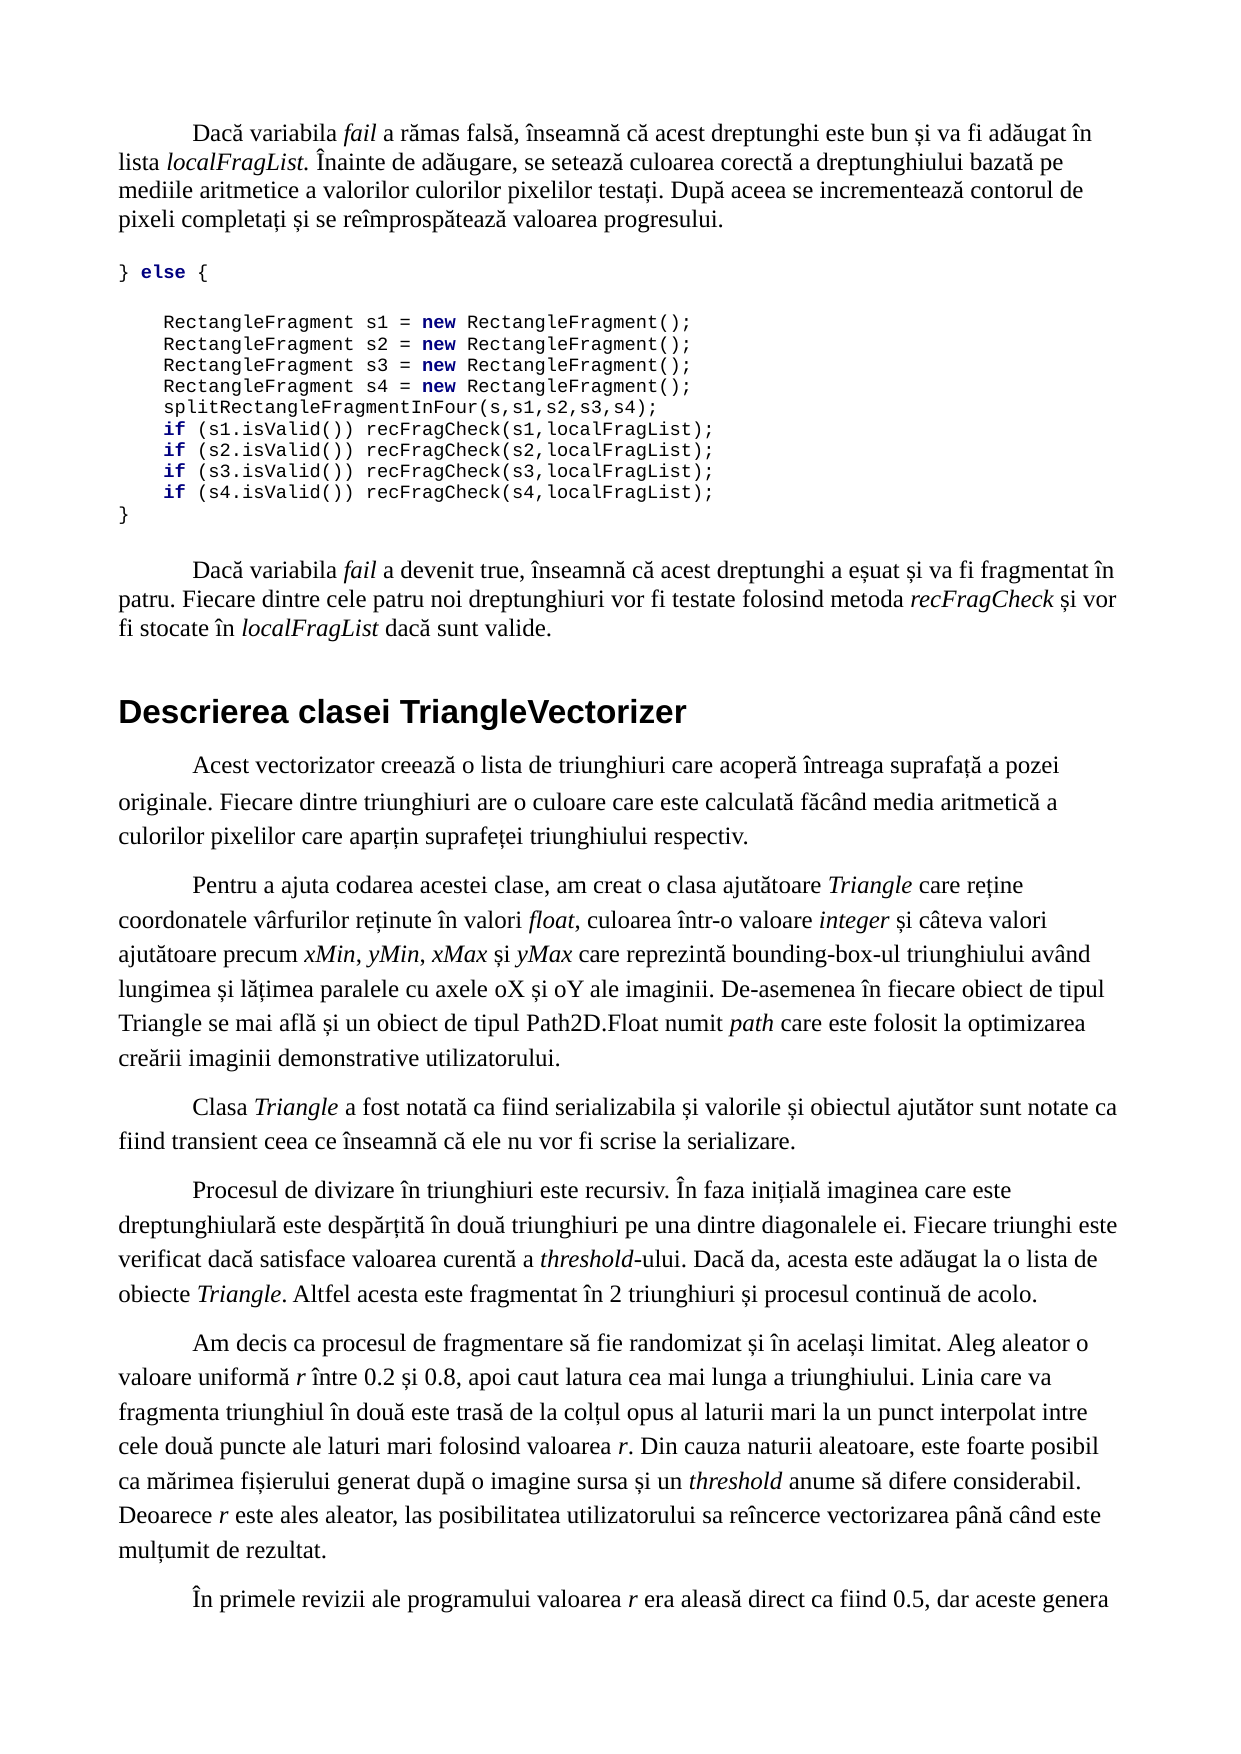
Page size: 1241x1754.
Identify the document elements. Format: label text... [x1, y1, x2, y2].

text RectangleFragment s1 = new RectangleFragment(); [118, 313, 1122, 334]
text RectangleFragment s4 = new RectangleFragment(); [118, 377, 1122, 398]
text splitRectangleFragmentInFour(s,s1,s2,s3,s4); [118, 398, 1122, 419]
text RectangleFragment s2 = new RectangleFragment(); [118, 334, 1122, 356]
text if (s3.isValid()) recFragCheck(s3,localFragList); [118, 462, 1122, 483]
text RectangleFragment s3 = new RectangleFragment(); [118, 356, 1122, 377]
text } else { [118, 263, 1122, 284]
text if (s4.isValid()) recFragCheck(s4,localFragList); [118, 483, 1122, 504]
text Procesul de divizare în triunghiuri este recursiv. În faza inițială imaginea care este dreptunghiulară este despărțită în două triunghiuri pe una dintre diagonalele ei. Fiecare triunghi este verificat dacă satisface valoarea curentă a threshold-ului. Dacă da, acesta este adăugat la o lista de obiecte Triangle. Altfel acesta este fragmentat în 2 triunghiuri și procesul continuă de acolo. [118, 1175, 1122, 1308]
text Acest vectorizator creează o lista de triunghiuri care acoperă întreaga suprafață a pozei originale. Fiecare dintre triunghiuri are o culoare care este calculată făcând media aritmetică a culorilor pixelilor care aparțin suprafeței triunghiului respectiv. [118, 743, 1122, 850]
subtitle Descrierea clasei TriangleVectorizer [118, 692, 1122, 730]
text if (s1.isValid()) recFragCheck(s1,localFragList); [118, 419, 1122, 441]
text Pentru a ajuta codarea acestei clase, am creat o clasa ajutătoare Triangle care reține coordonatele vârfurilor reținute în valori float, culoarea într-o valoare integer și câteva valori ajutătoare precum xMin, yMin, xMax și yMax care reprezintă bounding-box-ul triunghiului având lungimea și lățimea paralele cu axele oX și oY ale imaginii. De-asemenea în fiecare obiect de tipul Triangle se mai află și un obiect de tipul Path2D.Float numit path care este folosit la optimizarea creării imaginii demonstrative utilizatorului. [118, 870, 1122, 1072]
text Am decis ca procesul de fragmentare să fie randomizat și în același limitat. Aleg aleator o valoare uniformă r între 0.2 și 0.8, apoi caut latura cea mai lunga a triunghiului. Linia care va fragmenta triunghiul în două este trasă de la colțul opus al laturii mari la un punct interpolat intre cele două puncte ale laturi mari folosind valoarea r. Din cauza naturii aleatoare, este foarte posibil ca mărimea fișierului generat după o imagine sursa și un threshold anume să difere considerabil. Deoarece r este ales aleator, las posibilitatea utilizatorului sa reîncerce vectorizarea până când este mulțumit de rezultat. [118, 1328, 1122, 1563]
text Dacă variabila fail a devenit true, înseamnă că acest dreptunghi a eșuat și va fi fragmentat în patru. Fiecare dintre cele patru noi dreptunghiuri vor fi testate folosind metoda recFragCheck și vor fi stocate în localFragList dacă sunt valide. [118, 555, 1122, 642]
text if (s2.isValid()) recFragCheck(s2,localFragList); [118, 441, 1122, 462]
text În primele revizii ale programului valoarea r era aleasă direct ca fiind 0.5, dar aceste genera [118, 1584, 1122, 1613]
text Dacă variabila fail a rămas falsă, înseamnă că acest dreptunghi este bun și va fi adăugat în lista localFragList. Înainte de adăugare, se setează culoarea corectă a dreptunghiului bazată pe mediile aritmetice a valorilor culorilor pixelilor testați. După aceea se incrementează contorul de pixeli completați și se reîmprospătează valoarea progresului. [118, 118, 1122, 233]
text } [118, 504, 1122, 526]
text Clasa Triangle a fost notată ca fiind serializabila și valorile și obiectul ajutător sunt notate ca fiind transient ceea ce înseamnă că ele nu vor fi scrise la serializare. [118, 1092, 1122, 1155]
